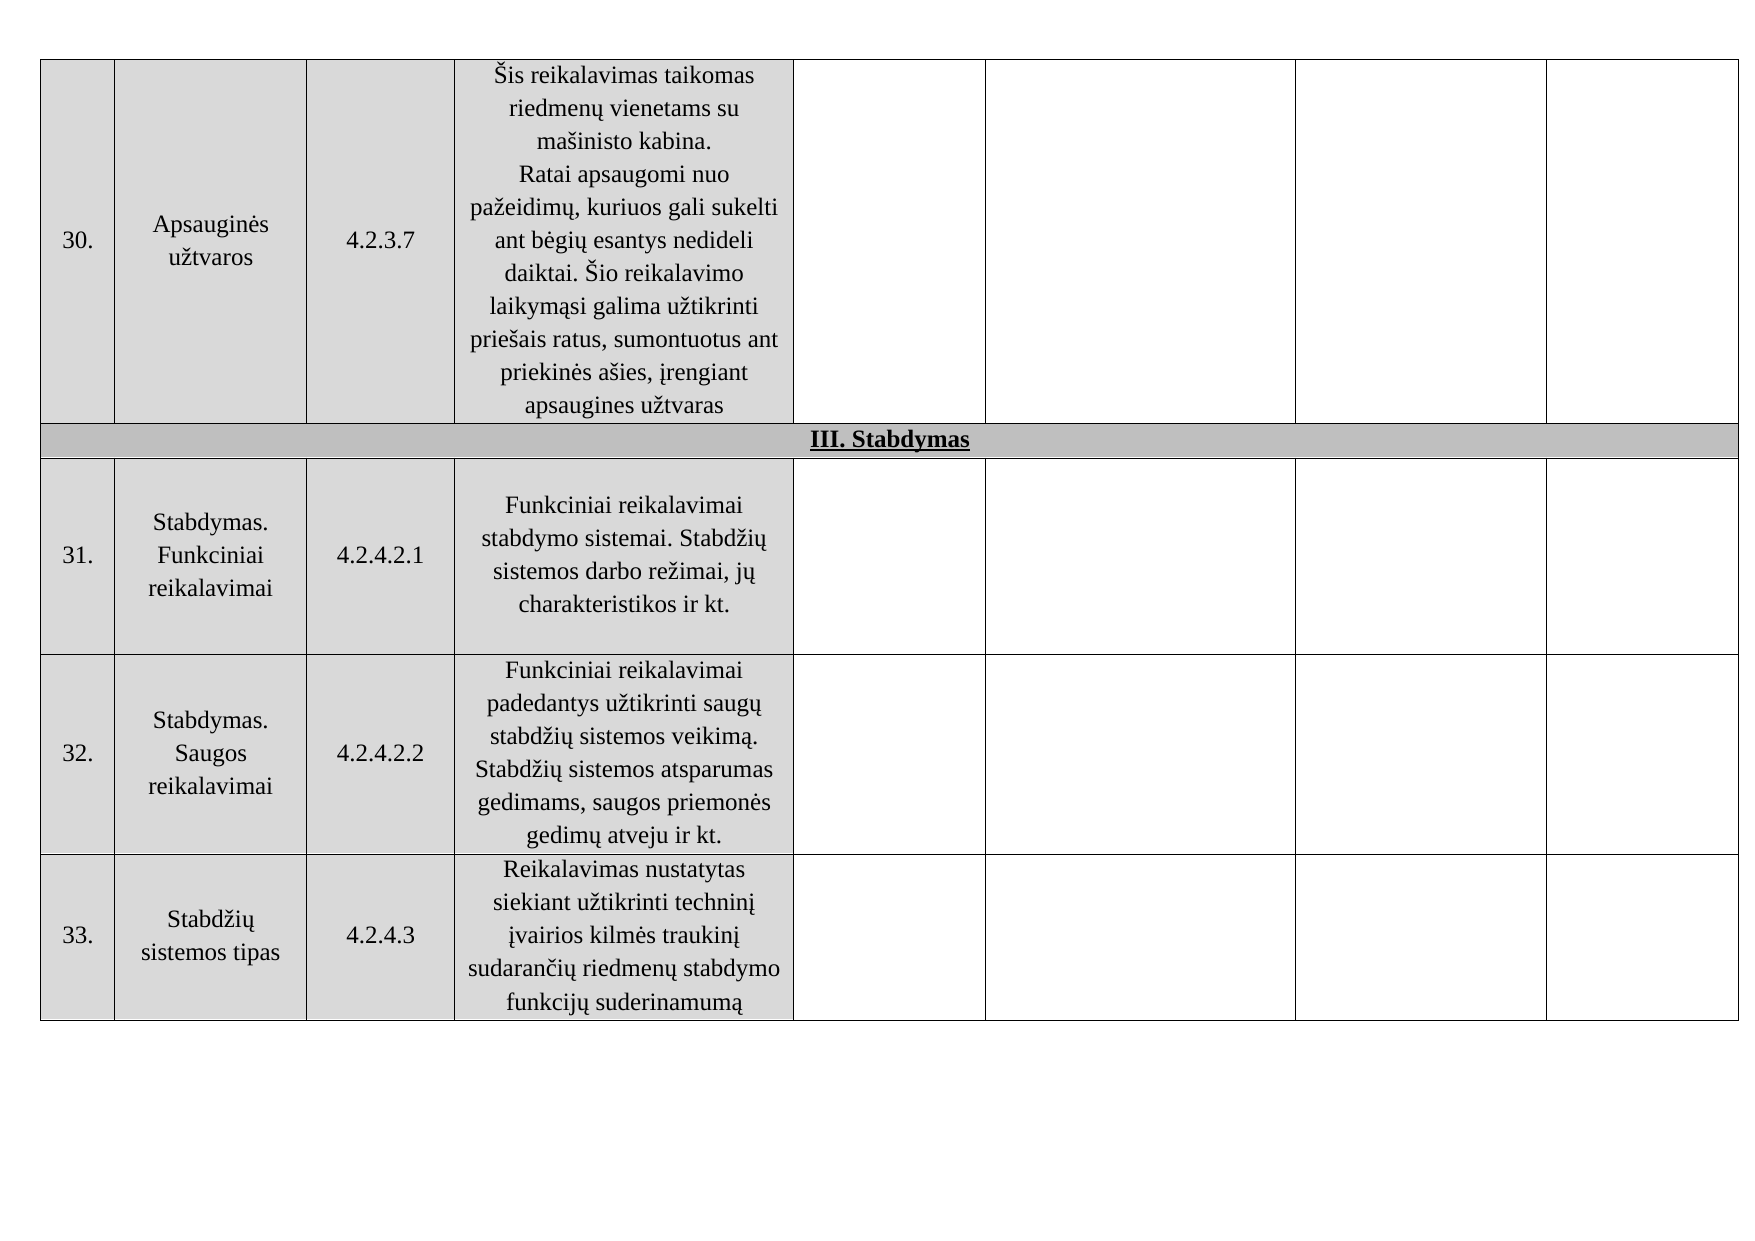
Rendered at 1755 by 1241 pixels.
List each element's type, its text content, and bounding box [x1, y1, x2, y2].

table_cell [986, 855, 1295, 1019]
table_cell Stabdymas. Funkciniai reikalavimai [115, 459, 306, 654]
table_cell [986, 655, 1295, 853]
table_cell [794, 855, 985, 1019]
table_cell [1296, 459, 1546, 654]
table_cell III. Stabdymas [41, 424, 1738, 457]
table_cell [1547, 655, 1738, 853]
table_cell [1296, 60, 1546, 423]
table_cell Funkciniai reikalavimai padedantys užtikrinti saugų stabdžių sistemos veikimą. Stabdžių sistemos atsparumas gedimams, saugos priemonės gedimų atveju ir kt. [455, 655, 793, 853]
table_cell [794, 459, 985, 654]
table_cell [1547, 855, 1738, 1019]
table_cell 4.2.4.3 [307, 855, 454, 1019]
table_cell 30. [41, 60, 114, 423]
table_cell 4.2.3.7 [307, 60, 454, 423]
table_cell Reikalavimas nustatytas siekiant užtikrinti techninį įvairios kilmės traukinį sudarančių riedmenų stabdymo funkcijų suderinamumą [455, 855, 793, 1019]
table_cell 4.2.4.2.2 [307, 655, 454, 853]
table_cell 4.2.4.2.1 [307, 459, 454, 654]
table_cell [794, 60, 985, 423]
table_cell 33. [41, 855, 114, 1019]
table_cell 32. [41, 655, 114, 853]
table_cell [1547, 60, 1738, 423]
table_cell Stabdžių sistemos tipas [115, 855, 306, 1019]
table_cell [986, 60, 1295, 423]
table_cell [794, 655, 985, 853]
table_cell Stabdymas. Saugos reikalavimai [115, 655, 306, 853]
table_cell [1547, 459, 1738, 654]
table_cell [1296, 855, 1546, 1019]
table_cell [986, 459, 1295, 654]
table_cell Funkciniai reikalavimai stabdymo sistemai. Stabdžių sistemos darbo režimai, jų charakteristikos ir kt. [455, 459, 793, 654]
table_cell [1296, 655, 1546, 853]
table_cell Apsauginės užtvaros [115, 60, 306, 423]
table_cell Šis reikalavimas taikomas riedmenų vienetams su mašinisto kabina. Ratai apsaugomi nuo pažeidimų, kuriuos gali sukelti ant bėgių esantys nedideli daiktai. Šio reikalavimo laikymąsi galima užtikrinti priešais ratus, sumontuotus ant priekinės ašies, įrengiant apsaugines užtvaras [455, 60, 793, 423]
table_cell 31. [41, 459, 114, 654]
